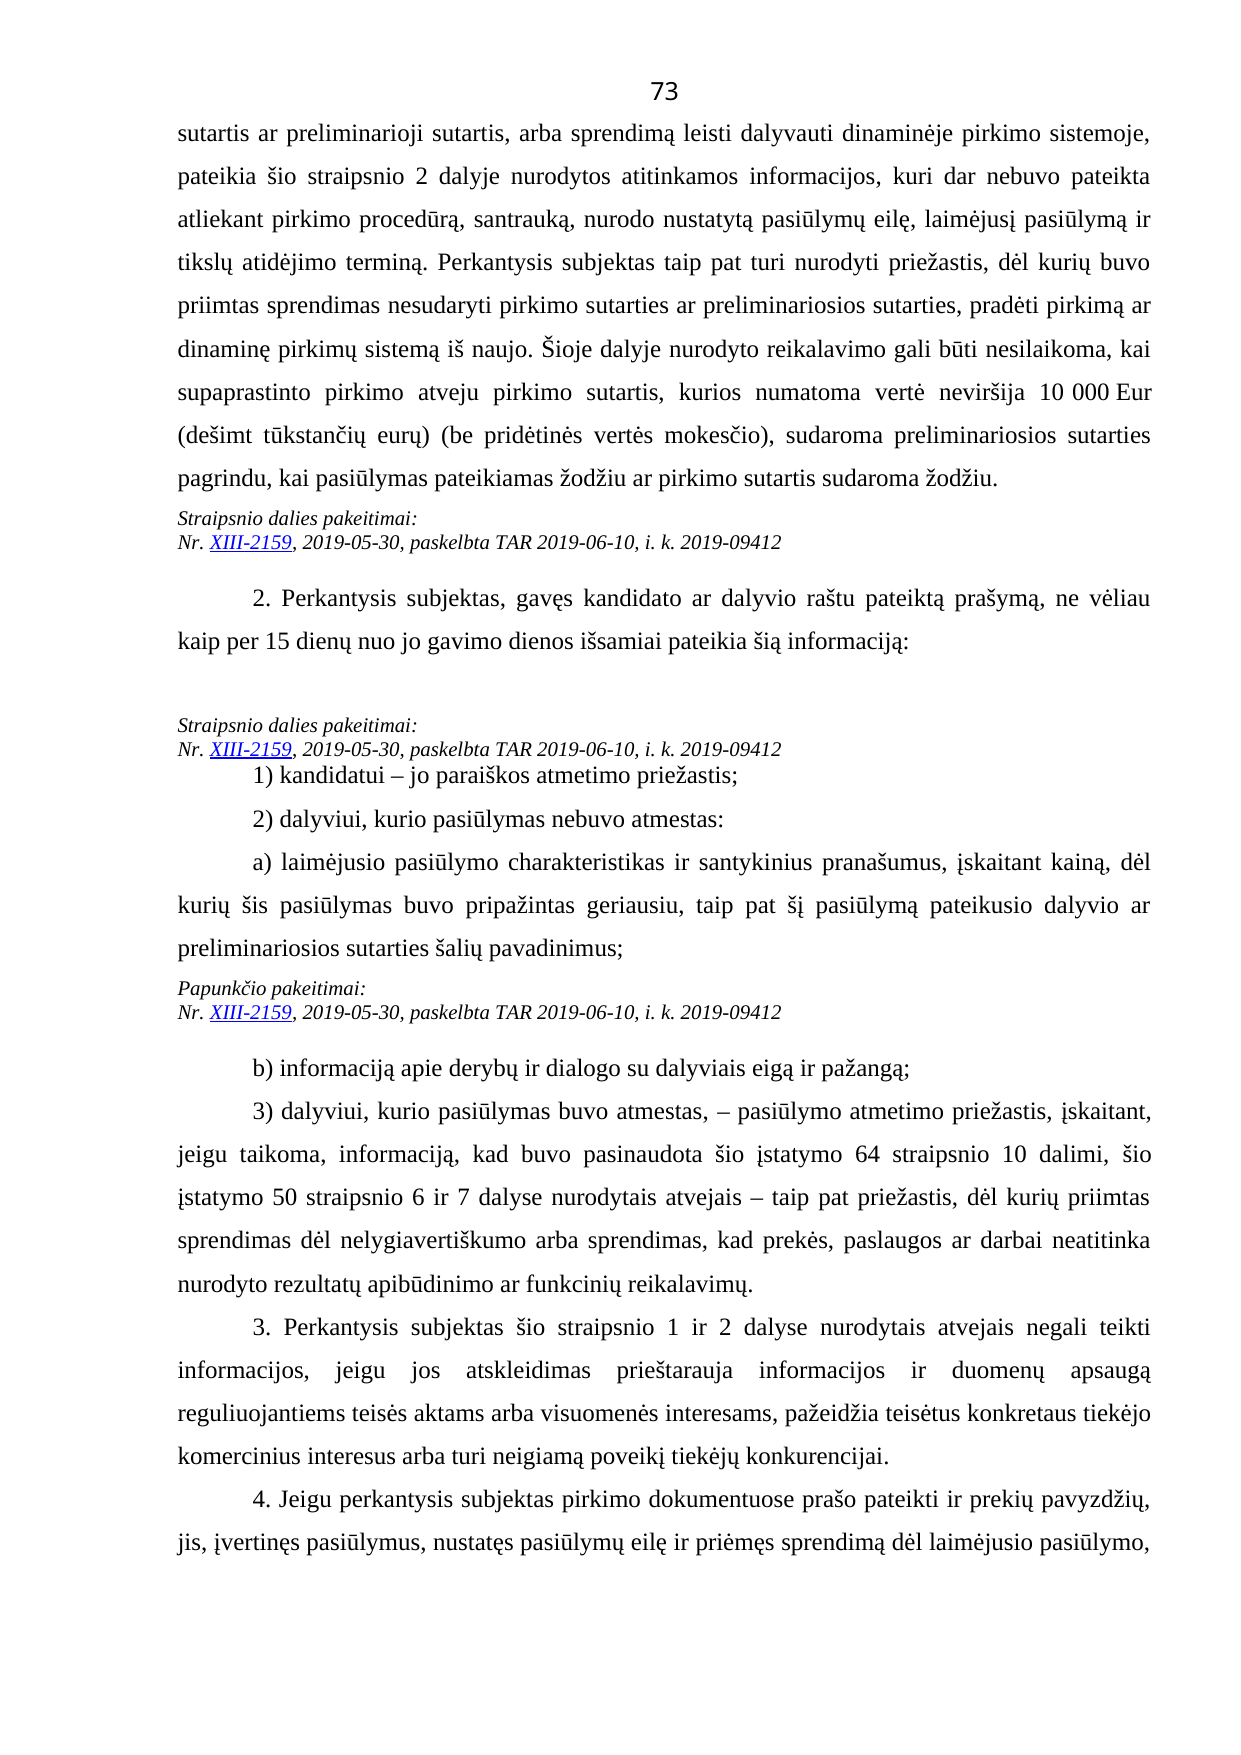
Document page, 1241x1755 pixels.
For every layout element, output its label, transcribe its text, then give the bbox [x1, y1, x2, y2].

subtitle 3. Perkantysis subjektas šio straipsnio 1 ir 2 dalyse nurodytais atvejais negali teikti informacijos, jeigu jos atskleidimas prieštarauja informacijos ir duomenų apsaugą reguliuojantiems teisės aktams arba visuomenės interesams, pažeidžia teisėtus konkretaus tiekėjo komercinius interesus arba turi neigiamą poveikį tiekėjų konkurencijai. [177, 1312, 1152, 1470]
text Nr. XIII-2159, 2019-05-30, paskelbta TAR 2019-06-10, i. k. 2019-09412 [177, 1000, 1152, 1024]
text 4. Jeigu perkantysis subjektas pirkimo dokumentuose prašo pateikti ir prekių pavyzdžių, jis, įvertinęs pasiūlymus, nustatęs pasiūlymų eilę ir priėmęs sprendimą dėl laimėjusio pasiūlymo, [177, 1484, 1152, 1556]
text a) laimėjusio pasiūlymo charakteristikas ir santykinius pranašumus, įskaitant kainą, dėl kurių šis pasiūlymas buvo pripažintas geriausiu, taip pat šį pasiūlymą pateikusio dalyvio ar preliminariosios sutarties šalių pavadinimus; [177, 847, 1152, 962]
text Straipsnio dalies pakeitimai: [177, 712, 1152, 737]
text Papunkčio pakeitimai: [177, 976, 1152, 1000]
text b) informaciją apie derybų ir dialogo su dalyviais eigą ir pažangą; [177, 1053, 1152, 1082]
text Straipsnio dalies pakeitimai: [177, 506, 1152, 530]
text 2. Perkantysis subjektas, gavęs kandidato ar dalyvio raštu pateiktą prašymą, ne vėliau kaip per 15 dienų nuo jo gavimo dienos išsamiai pateikia šią informaciją: [177, 583, 1152, 655]
text Nr. XIII-2159, 2019-05-30, paskelbta TAR 2019-06-10, i. k. 2019-09412 [177, 737, 1152, 761]
text 1) kandidatui – jo paraiškos atmetimo priežastis; [177, 761, 1152, 789]
text sutartis ar preliminarioji sutartis, arba sprendimą leisti dalyvauti dinaminėje pirkimo sistemoje, pateikia šio straipsnio 2 dalyje nurodytos atitinkamos informacijos, kuri dar nebuvo pateikta atliekant pirkimo procedūrą, santrauką, nurodo nustatytą pasiūlymų eilę, laimėjusį pasiūlymą ir tikslų atidėjimo terminą. Perkantysis subjektas taip pat turi nurodyti priežastis, dėl kurių buvo priimtas sprendimas nesudaryti pirkimo sutarties ar preliminariosios sutarties, pradėti pirkimą ar dinaminę pirkimų sistemą iš naujo. Šioje dalyje nurodyto reikalavimo gali būti nesilaikoma, kai supaprastinto pirkimo atveju pirkimo sutartis, kurios numatoma vertė neviršija 10 000 Eur (dešimt tūkstančių eurų) (be pridėtinės vertės mokesčio), sudaroma preliminariosios sutarties pagrindu, kai pasiūlymas pateikiamas žodžiu ar pirkimo sutartis sudaroma žodžiu. [177, 118, 1152, 492]
text 2) dalyviui, kurio pasiūlymas nebuvo atmestas: [177, 804, 1152, 832]
subtitle 3) dalyviui, kurio pasiūlymas buvo atmestas, – pasiūlymo atmetimo priežastis, įskaitant, jeigu taikoma, informaciją, kad buvo pasinaudota šio įstatymo 64 straipsnio 10 dalimi, šio įstatymo 50 straipsnio 6 ir 7 dalyse nurodytais atvejais – taip pat priežastis, dėl kurių priimtas sprendimas dėl nelygiavertiškumo arba sprendimas, kad prekės, paslaugos ar darbai neatitinka nurodyto rezultatų apibūdinimo ar funkcinių reikalavimų. [177, 1096, 1152, 1297]
text Nr. XIII-2159, 2019-05-30, paskelbta TAR 2019-06-10, i. k. 2019-09412 [177, 530, 1152, 554]
